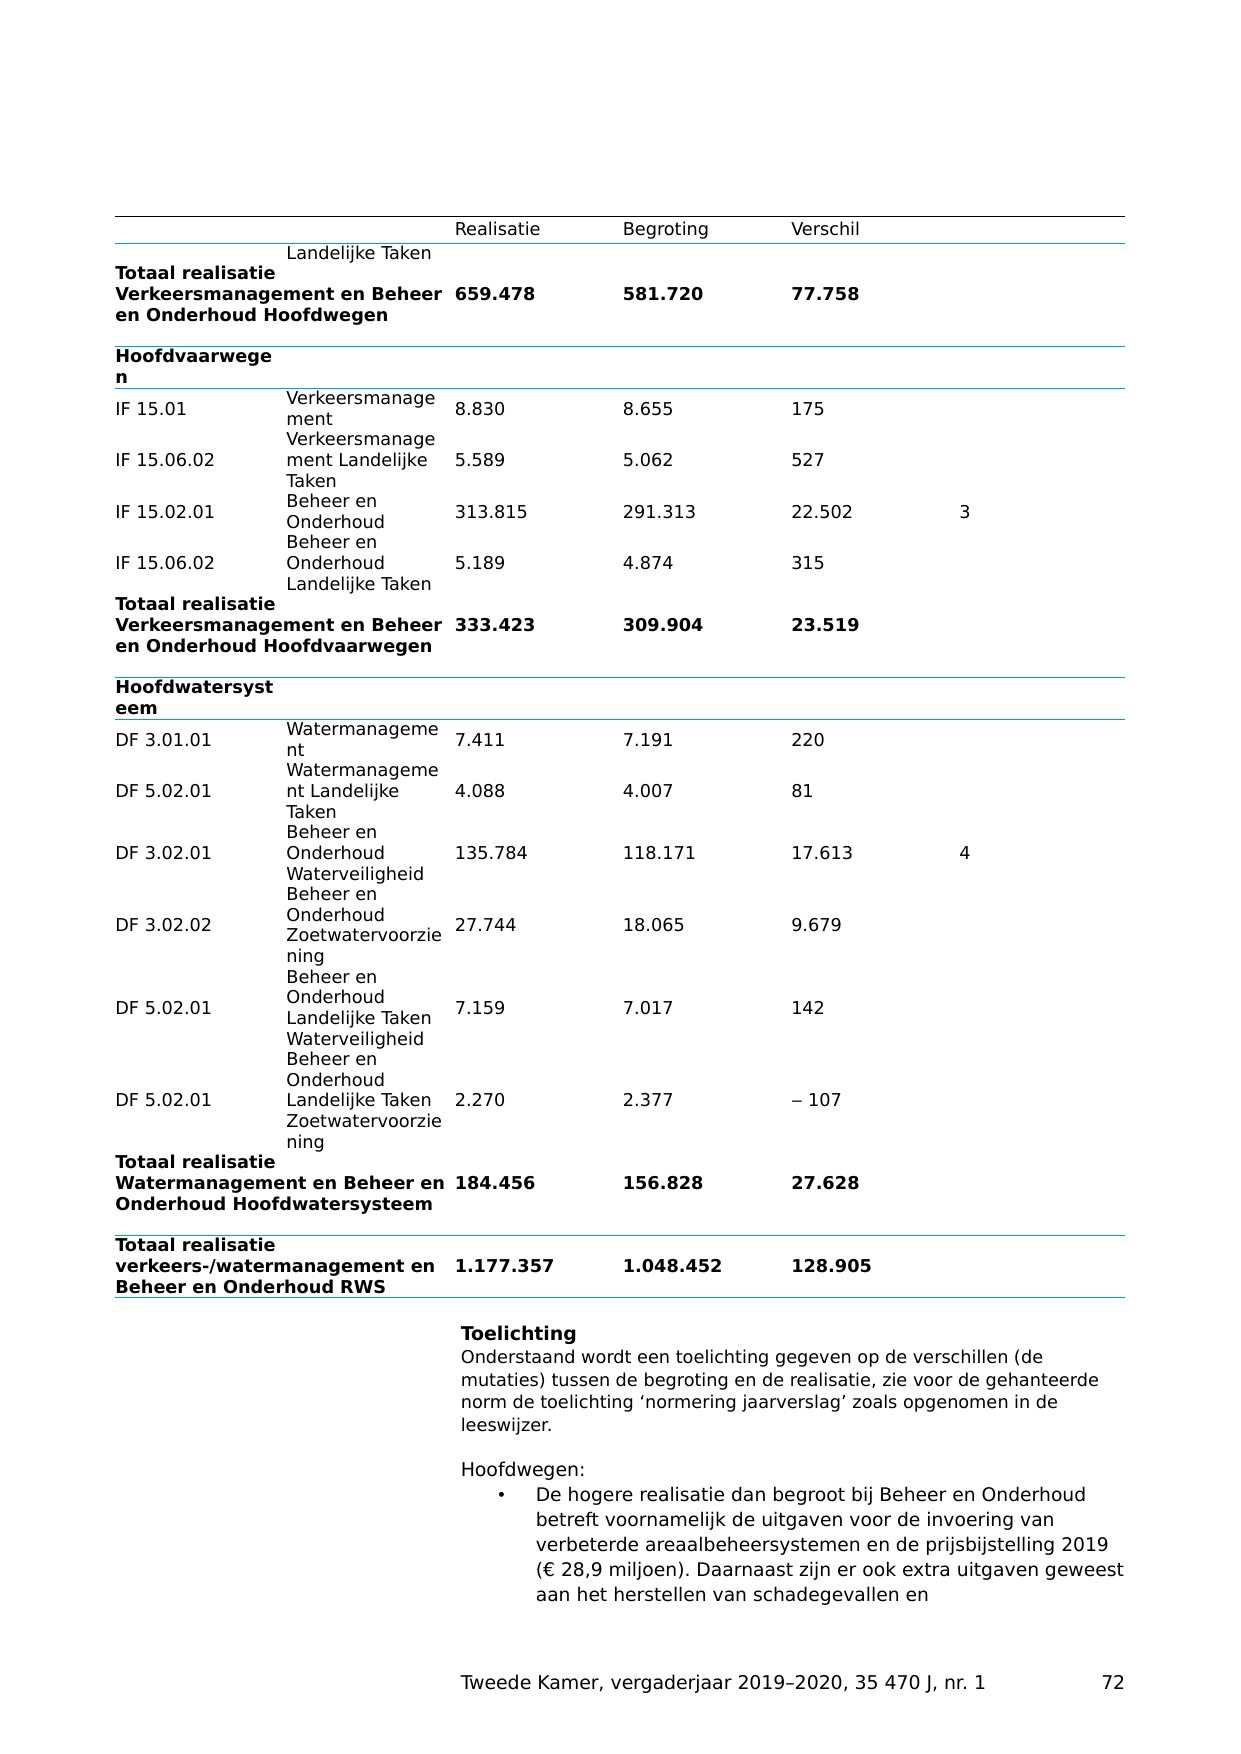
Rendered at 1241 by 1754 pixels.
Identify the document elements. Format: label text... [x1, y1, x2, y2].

table_cell 527 [788, 429, 956, 491]
table_cell [788, 347, 956, 388]
table_cell [788, 244, 956, 263]
table_cell 2.270 [452, 1049, 620, 1152]
table_cell Totaal realisatie verkeers-/watermanagement en Beheer en Onderhoud RWS [115, 1236, 452, 1297]
table_cell [788, 678, 956, 719]
table_cell 291.313 [620, 491, 788, 532]
table_cell Begroting [620, 217, 788, 243]
table_cell 156.828 [620, 1152, 788, 1214]
table_cell [620, 656, 788, 677]
table_cell 8.655 [620, 389, 788, 429]
table_cell 27.628 [788, 1152, 956, 1214]
table_header Realisatie verkeers-/watermanagement en Beheer en onderhoud RWS (bedragen x €1.000) [115, 191, 1125, 216]
table_cell DF 3.02.02 [115, 884, 283, 967]
table_cell [788, 1214, 956, 1235]
table_cell [115, 1214, 283, 1235]
table_cell DF 3.01.01 [115, 720, 283, 760]
table_cell 5.189 [452, 533, 620, 594]
table_cell Beheer en Onderhoud Landelijke Taken [283, 533, 452, 594]
table_cell 659.478 [452, 263, 620, 325]
table_cell [956, 389, 1125, 429]
table_cell [115, 217, 283, 243]
table_cell [620, 325, 788, 346]
table_cell [956, 1152, 1125, 1214]
table_cell 2.377 [620, 1049, 788, 1152]
table_cell [283, 217, 452, 243]
text Hoofdwegen: [461, 1459, 1125, 1481]
table_cell [452, 656, 620, 677]
table_cell 18.065 [620, 884, 788, 967]
table_cell [115, 656, 283, 677]
table_cell Beheer en Onderhoud Zoetwatervoorziening [283, 884, 452, 967]
table_cell 22.502 [788, 491, 956, 532]
table_cell 7.159 [452, 967, 620, 1049]
table_cell [452, 325, 620, 346]
table_cell 9.679 [788, 884, 956, 967]
table_cell 5.062 [620, 429, 788, 491]
table_cell [956, 594, 1125, 656]
table_cell Hoofdwatersysteem [115, 678, 283, 719]
table_cell DF 3.02.01 [115, 822, 283, 884]
table_cell 4.874 [620, 533, 788, 594]
table_cell Landelijke Taken [283, 244, 452, 263]
table_cell IF 15.01 [115, 389, 283, 429]
list De hogere realisatie dan begroot bij Beheer en Onderhoud betreft voornamelijk de uitgaven voor de invoering van verbeterde areaalbeheersystemen en de prijsbijstelling 2019 (€ 28,9 miljoen). Daarnaast zijn er ook extra uitgaven geweest aan het herstellen van schadegevallen en [498, 1481, 1125, 1606]
table_cell 7.411 [452, 720, 620, 760]
table_cell 581.720 [620, 263, 788, 325]
table_cell Verschil [788, 217, 956, 243]
table_cell 135.784 [452, 822, 620, 884]
table_cell 7.191 [620, 720, 788, 760]
table_cell Beheer en Onderhoud Waterveiligheid [283, 822, 452, 884]
table_cell [283, 347, 452, 388]
table_cell DF 5.02.01 [115, 967, 283, 1049]
table_cell Beheer en Onderhoud Landelijke Taken Zoetwatervoorziening [283, 1049, 452, 1152]
table_cell 184.456 [452, 1152, 620, 1214]
table_cell 4 [956, 822, 1125, 884]
table_cell 1.048.452 [620, 1236, 788, 1297]
table_cell 315 [788, 533, 956, 594]
table_cell 81 [788, 760, 956, 822]
table_cell Totaal realisatie Verkeersmanagement en Beheer en Onderhoud Hoofdvaarwegen [115, 594, 452, 656]
table_cell 23.519 [788, 594, 956, 656]
table_cell DF 5.02.01 [115, 760, 283, 822]
table_cell Watermanagement [283, 720, 452, 760]
table_cell IF 15.06.02 [115, 533, 283, 594]
table_cell [956, 1214, 1125, 1235]
table_cell [956, 760, 1125, 822]
table_cell 7.017 [620, 967, 788, 1049]
table_cell 128.905 [788, 1236, 956, 1297]
table_cell Beheer en Onderhoud [283, 491, 452, 532]
table_cell 309.904 [620, 594, 788, 656]
table_cell [283, 678, 452, 719]
table_cell [620, 244, 788, 263]
table_cell [956, 533, 1125, 594]
table_cell [956, 1236, 1125, 1297]
table_cell [956, 656, 1125, 677]
table_cell [620, 678, 788, 719]
table_cell Hoofdvaarwegen [115, 347, 283, 388]
table_cell 77.758 [788, 263, 956, 325]
table_cell IF 15.06.02 [115, 429, 283, 491]
table_cell 8.830 [452, 389, 620, 429]
table_cell 3 [956, 491, 1125, 532]
table_cell [452, 1214, 620, 1235]
text Toelichting [461, 1323, 1125, 1345]
table_cell [452, 678, 620, 719]
table_cell [956, 217, 1125, 243]
table_cell 220 [788, 720, 956, 760]
table_cell 175 [788, 389, 956, 429]
table_cell 313.815 [452, 491, 620, 532]
table_cell IF 15.02.01 [115, 491, 283, 532]
table_cell Verkeersmanagement Landelijke Taken [283, 429, 452, 491]
table_cell [956, 429, 1125, 491]
table_cell [788, 325, 956, 346]
table_cell [283, 325, 452, 346]
table_cell [452, 347, 620, 388]
table_cell Beheer en Onderhoud Landelijke Taken Waterveiligheid [283, 967, 452, 1049]
table_cell [956, 678, 1125, 719]
table_cell [956, 884, 1125, 967]
table_cell 1.177.357 [452, 1236, 620, 1297]
table_cell 333.423 [452, 594, 620, 656]
table_cell [788, 656, 956, 677]
table_cell Totaal realisatie Verkeersmanagement en Beheer en Onderhoud Hoofdwegen [115, 263, 452, 325]
table_cell [115, 244, 283, 263]
table_cell [283, 1214, 452, 1235]
table_cell [620, 1214, 788, 1235]
table_cell DF 5.02.01 [115, 1049, 283, 1152]
table_cell ‒ 107 [788, 1049, 956, 1152]
table_cell [620, 347, 788, 388]
table_cell 142 [788, 967, 956, 1049]
table_cell 17.613 [788, 822, 956, 884]
table_cell Watermanagement Landelijke Taken [283, 760, 452, 822]
table_cell 118.171 [620, 822, 788, 884]
table_cell [115, 325, 283, 346]
table_cell Realisatie [452, 217, 620, 243]
table_cell [956, 720, 1125, 760]
table_cell Verkeersmanagement [283, 389, 452, 429]
text Onderstaand wordt een toelichting gegeven op de verschillen (de mutaties) tussen de begroting en de realisatie, zie voor de gehanteerde norm de toelichting ‘normering jaarverslag’ zoals opgenomen in de leeswijzer. [461, 1345, 1125, 1436]
table_cell 4.007 [620, 760, 788, 822]
table_cell [956, 347, 1125, 388]
table_cell [283, 656, 452, 677]
table_cell [452, 244, 620, 263]
table_cell [956, 244, 1125, 263]
table_cell Totaal realisatie Watermanagement en Beheer en Onderhoud Hoofdwatersysteem [115, 1152, 452, 1214]
table_cell 4.088 [452, 760, 620, 822]
table_cell [956, 1049, 1125, 1152]
table_cell [956, 967, 1125, 1049]
table_cell 27.744 [452, 884, 620, 967]
table_cell [956, 263, 1125, 325]
table_cell 5.589 [452, 429, 620, 491]
table_cell [956, 325, 1125, 346]
